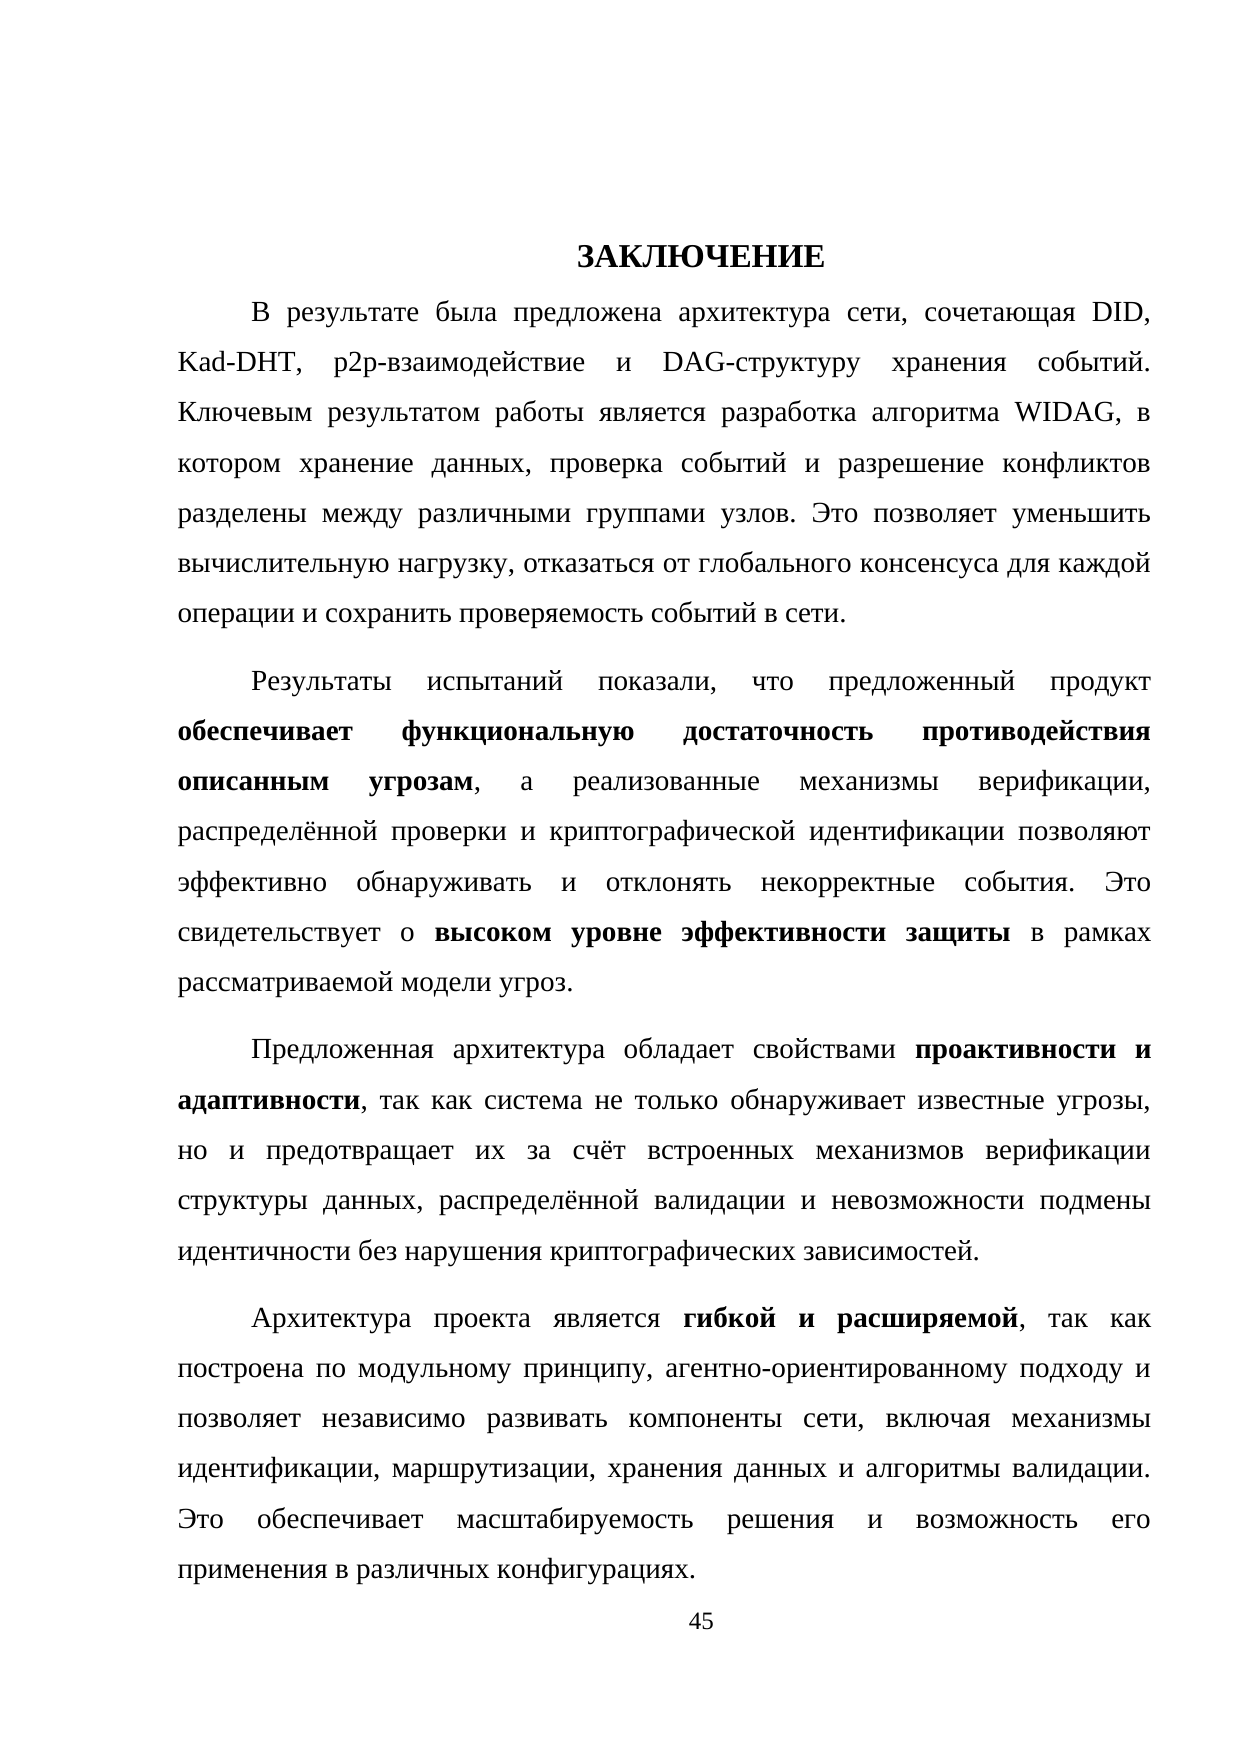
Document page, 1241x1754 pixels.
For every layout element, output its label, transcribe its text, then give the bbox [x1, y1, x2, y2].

text ЗАКЛЮЧЕНИЕ [177, 236, 1152, 274]
text В результате была предложена архитектура сети, сочетающая DID, Kad-DHT, p2p-взаимодействие и DAG-структуру хранения событий. Ключевым результатом работы является разработка алгоритма WIDAG, в котором хранение данных, проверка событий и разрешение конфликтов разделены между различными группами узлов. Это позволяет уменьшить вычислительную нагрузку, отказаться от глобального консенсуса для каждой операции и сохранить проверяемость событий в сети. [177, 294, 1152, 629]
text Архитектура проекта является гибкой и расширяемой, так как построена по модульному принципу, агентно-ориентированному подходу и позволяет независимо развивать компоненты сети, включая механизмы идентификации, маршрутизации, хранения данных и алгоритмы валидации. Это обеспечивает масштабируемость решения и возможность его применения в различных конфигурациях. [177, 1300, 1152, 1585]
text Предложенная архитектура обладает свойствами проактивности и адаптивности, так как система не только обнаруживает известные угрозы, но и предотвращает их за счёт встроенных механизмов верификации структуры данных, распределённой валидации и невозможности подмены идентичности без нарушения криптографических зависимостей. [177, 1031, 1152, 1266]
text Результаты испытаний показали, что предложенный продукт обеспечивает функциональную достаточность противодействия описанным угрозам, а реализованные механизмы верификации, распределённой проверки и криптографической идентификации позволяют эффективно обнаруживать и отклонять некорректные события. Это свидетельствует о высоком уровне эффективности защиты в рамках рассматриваемой модели угроз. [177, 663, 1152, 998]
